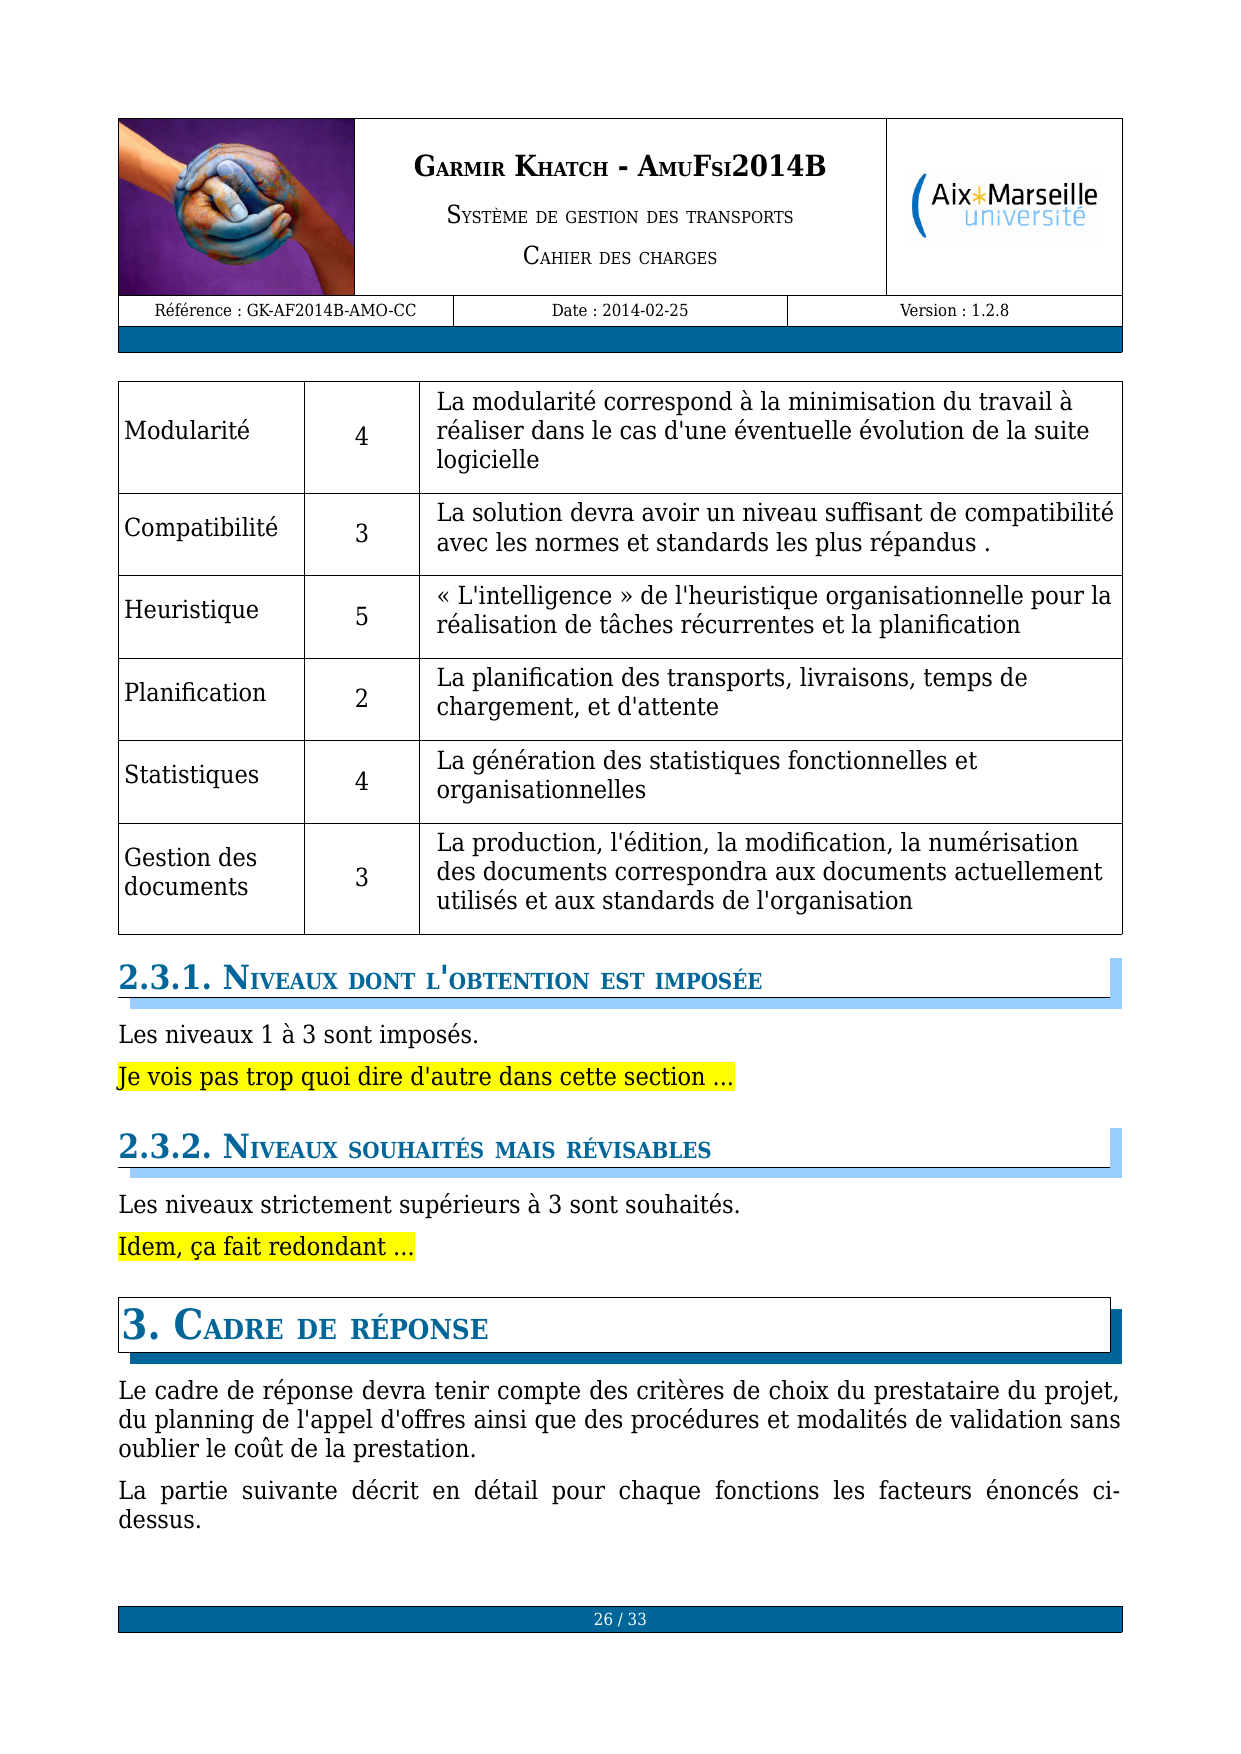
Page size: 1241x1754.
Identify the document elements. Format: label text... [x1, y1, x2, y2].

table_cell La production, l'édition, la modification, la numérisation des documents correspondra aux documents actuellement utilisés et aux standards de l'organisation [420, 824, 1122, 934]
table_cell Statistiques [119, 741, 304, 822]
table_cell La modularité correspond à la minimisation du travail à réaliser dans le cas d'une éventuelle évolution de la suite logicielle [420, 382, 1122, 493]
table_cell Modularité [119, 382, 304, 493]
text Les niveaux strictement supérieurs à 3 sont souhaités. [118, 1190, 1122, 1219]
table_cell Compatibilité [119, 494, 304, 575]
table_cell La solution devra avoir un niveau suffisant de compatibilité avec les normes et standards les plus répandus . [420, 494, 1122, 575]
table_cell 2 [305, 659, 419, 740]
subtitle Niveaux dont l'obtention est imposée [118, 958, 1110, 997]
picture [119, 119, 354, 295]
text Les niveaux 1 à 3 sont imposés. [118, 1021, 1122, 1050]
table_cell Planification [119, 659, 304, 740]
table_cell Heuristique [119, 576, 304, 658]
text Le cadre de réponse devra tenir compte des critères de choix du prestataire du projet, du planning de l'appel d'offres ainsi que des procédures et modalités de validation sans oublier le coût de la prestation. [118, 1376, 1122, 1463]
text La partie suivante décrit en détail pour chaque fonctions les facteurs énoncés ci-dessus. [118, 1476, 1122, 1534]
subtitle Cadre de réponse [119, 1298, 1110, 1352]
text Idem, ça fait redondant ... [118, 1232, 1122, 1261]
table_cell 3 [305, 494, 419, 575]
table_cell Gestion des documents [119, 824, 304, 934]
table_cell 3 [305, 824, 419, 934]
table_cell 4 [305, 382, 419, 493]
subtitle Niveaux souhaités mais révisables [118, 1127, 1110, 1167]
table_cell 4 [305, 741, 419, 822]
table_cell La génération des statistiques fonctionnelles et organisationnelles [420, 741, 1122, 822]
table_cell La planification des transports, livraisons, temps de chargement, et d'attente [420, 659, 1122, 740]
table_cell « L'intelligence » de l'heuristique organisationnelle pour la réalisation de tâches récurrentes et la planification [420, 576, 1122, 658]
picture [887, 126, 1122, 288]
text Je vois pas trop quoi dire d'autre dans cette section ... [118, 1062, 1122, 1091]
table_cell 5 [305, 576, 419, 658]
